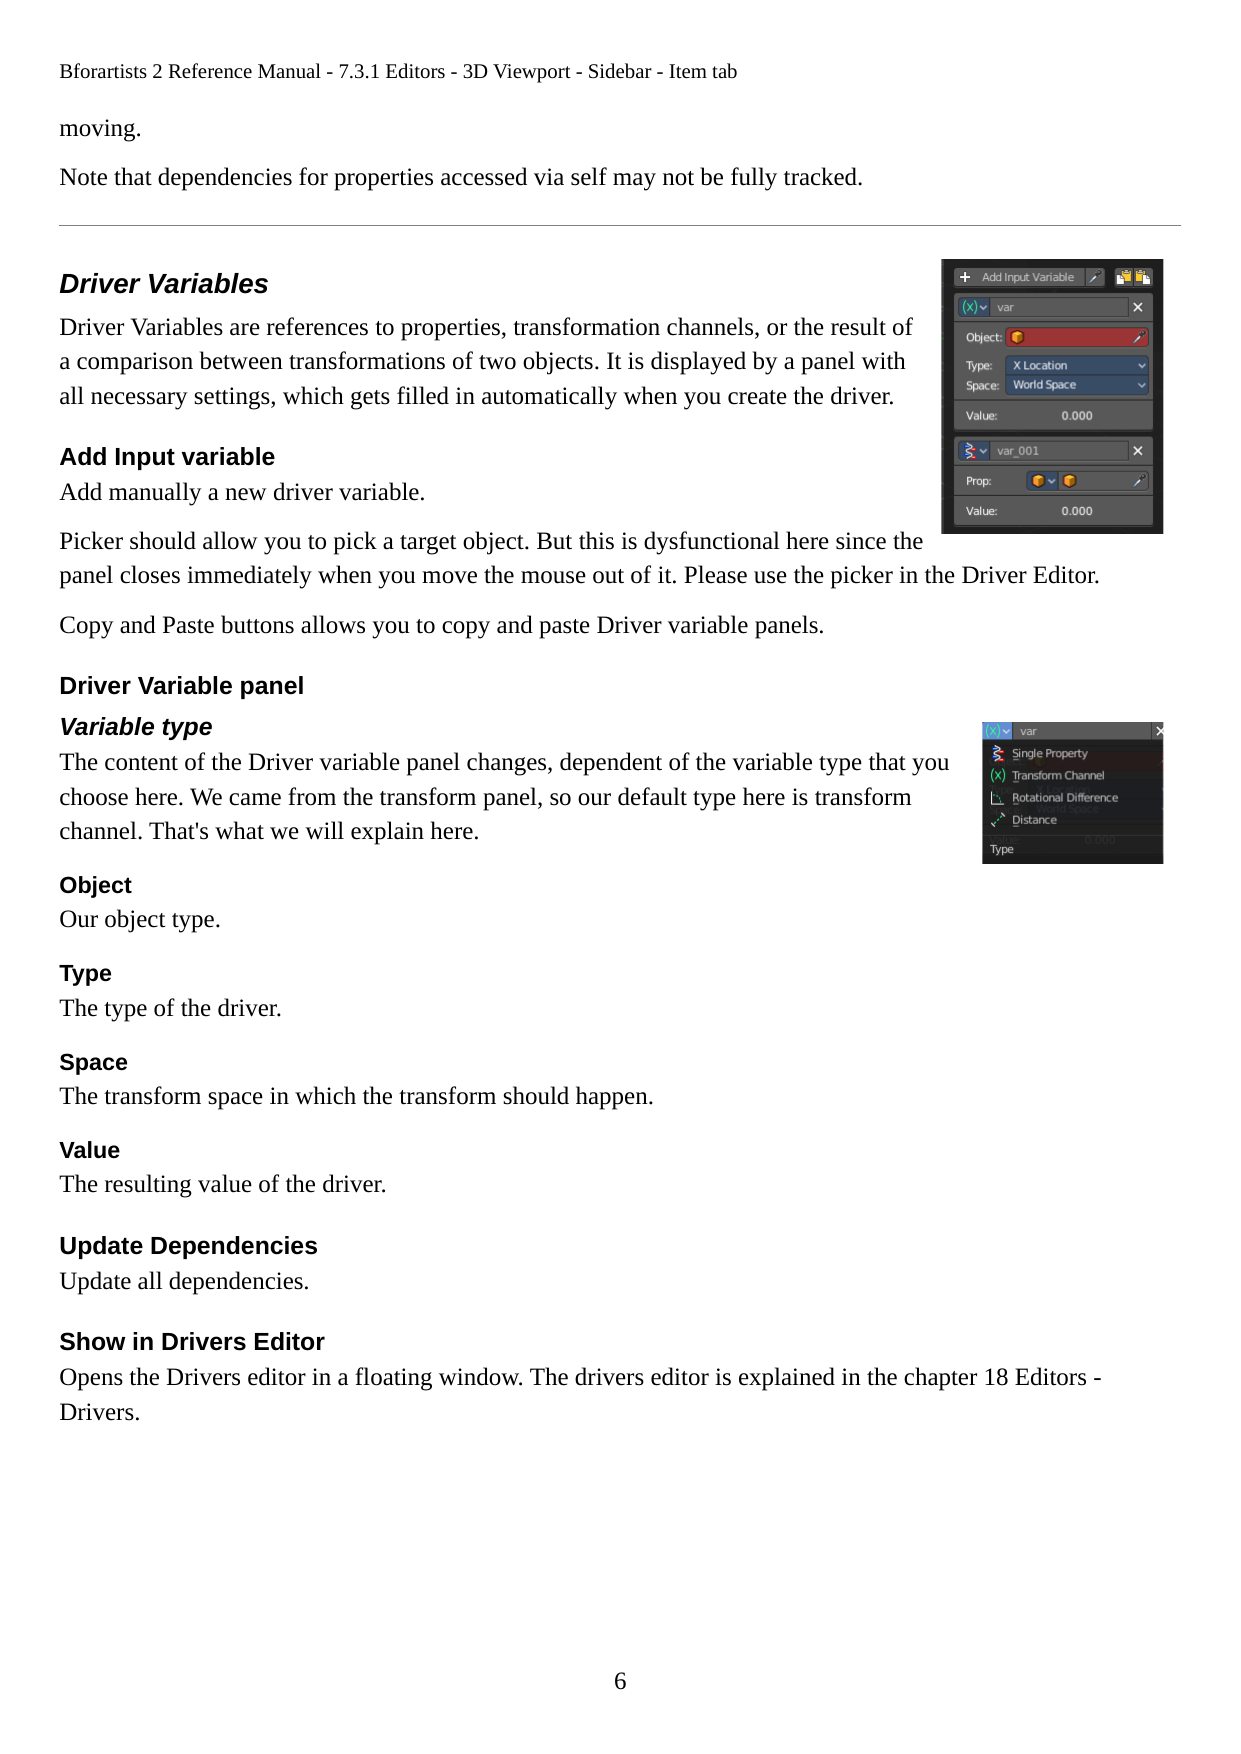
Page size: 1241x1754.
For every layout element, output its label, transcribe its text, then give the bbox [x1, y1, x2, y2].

text moving. [59, 113, 1181, 141]
text Update all dependencies. [59, 1266, 1181, 1294]
text Driver Variables are references to properties, transformation channels, or the result of a comparison between transformations of two objects. It is displayed by a panel with all necessary settings, which gets filled in automatically when you create the driver. [59, 312, 941, 409]
text Note that dependencies for properties accessed via self may not be fully tracked. [59, 162, 1181, 190]
subtitle Variable type [59, 712, 1181, 741]
text Our object type. [59, 904, 1181, 933]
subtitle Show in Drivers Editor [59, 1327, 1181, 1356]
picture [982, 722, 1164, 864]
text Copy and Paste buttons allows you to copy and paste Driver variable panels. [59, 610, 1181, 638]
subtitle Object [59, 871, 1181, 898]
text Picker should allow you to pick a target object. But this is dysfunctional here since the panel closes immediately when you move the mouse out of it. Please use the picker in the Driver Editor. [59, 526, 1181, 589]
subtitle Type [59, 960, 1181, 986]
subtitle [1164, 442, 1181, 471]
text The content of the Driver variable panel changes, dependent of the variable type that you choose here. We came from the transform panel, so our default type here is transform channel. That's what we will explain here. [59, 747, 982, 845]
subtitle Space [59, 1048, 1181, 1075]
subtitle Add Input variable [59, 442, 941, 471]
subtitle Update Dependencies [59, 1231, 1181, 1259]
subtitle [1164, 267, 1181, 299]
picture [941, 259, 1164, 534]
subtitle Value [59, 1136, 1181, 1163]
text The resulting value of the driver. [59, 1169, 1181, 1198]
subtitle Driver Variable panel [59, 671, 1181, 700]
text Add manually a new driver variable. [59, 477, 941, 506]
text The transform space in which the transform should happen. [59, 1081, 1181, 1110]
subtitle Driver Variables [59, 267, 941, 299]
text Opens the Drivers editor in a floating window. The drivers editor is explained in the chapter 18 Editors - Drivers. [59, 1362, 1181, 1425]
text The type of the driver. [59, 993, 1181, 1021]
